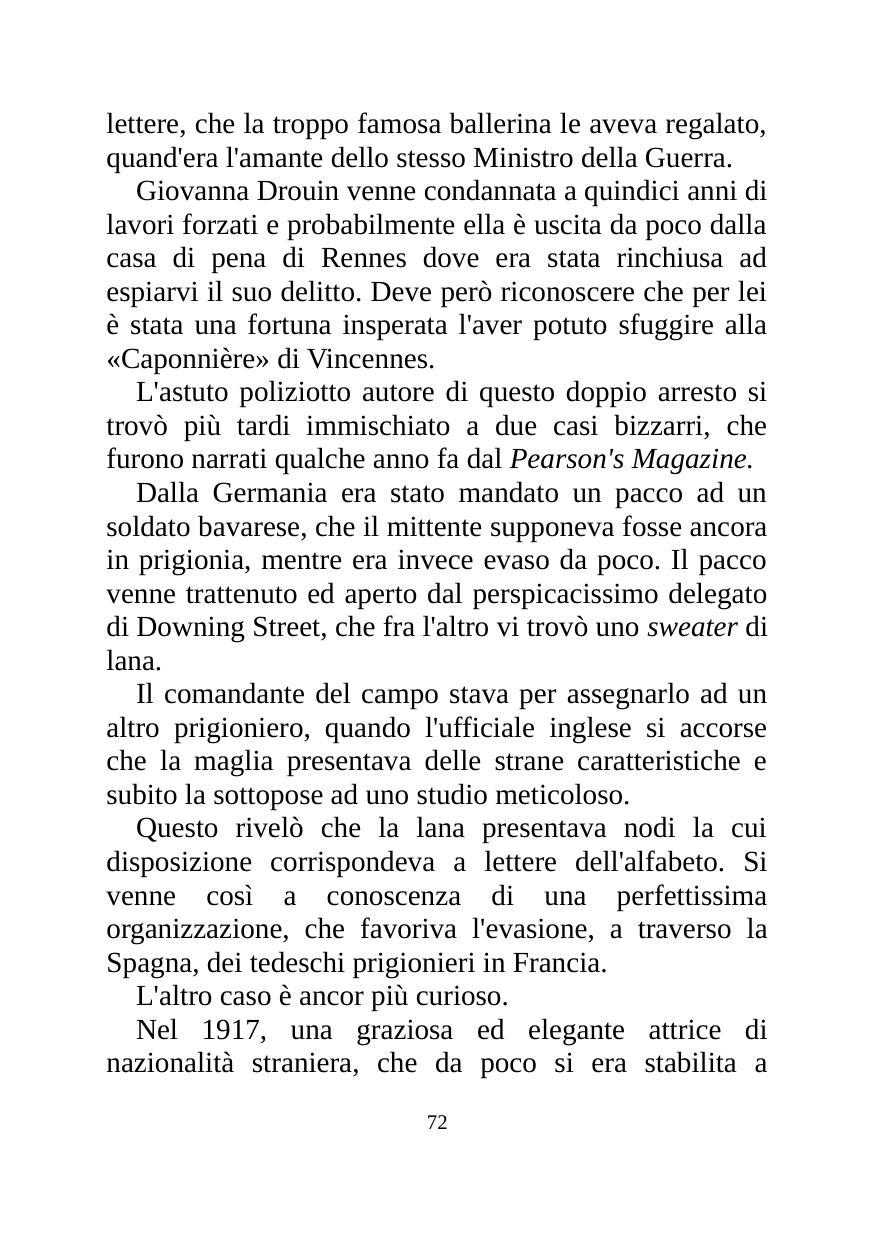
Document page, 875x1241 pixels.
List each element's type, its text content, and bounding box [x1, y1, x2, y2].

text Dalla Germania era stato mandato un pacco ad un soldato bavarese, che il mittente supponeva fosse ancora in prigionia, mentre era invece evaso da poco. Il pacco venne trattenuto ed aperto dal perspicacissimo delegato di Downing Street, che fra l'altro vi trovò uno sweater di lana. [106, 475, 768, 676]
text Giovanna Drouin venne condannata a quindici anni di lavori forzati e probabilmente ella è uscita da poco dalla casa di pena di Rennes dove era stata rinchiusa ad espiarvi il suo delitto. Deve però riconoscere che per lei è stata una fortuna insperata l'aver potuto sfuggire alla «Caponnière» di Vincennes. [106, 173, 768, 374]
text L'astuto poliziotto autore di questo doppio arresto si trovò più tardi immischiato a due casi bizzarri, che furono narrati qualche anno fa dal Pearson's Magazine. [106, 374, 768, 475]
text Questo rivelò che la lana presentava nodi la cui disposizione corrispondeva a lettere dell'alfabeto. Si venne così a conoscenza di una perfettissima organizzazione, che favoriva l'evasione, a traverso la Spagna, dei tedeschi prigionieri in Francia. [106, 811, 768, 978]
text lettere, che la troppo famosa ballerina le aveva regalato, quand'era l'amante dello stesso Ministro della Guerra. [106, 106, 768, 173]
text Il comandante del campo stava per assegnarlo ad un altro prigioniero, quando l'ufficiale inglese si accorse che la maglia presentava delle strane caratteristiche e subito la sottopose ad uno studio meticoloso. [106, 676, 768, 811]
text L'altro caso è ancor più curioso. [106, 978, 768, 1012]
text Nel 1917, una graziosa ed elegante attrice di nazionalità straniera, che da poco si era stabilita a [106, 1012, 768, 1079]
